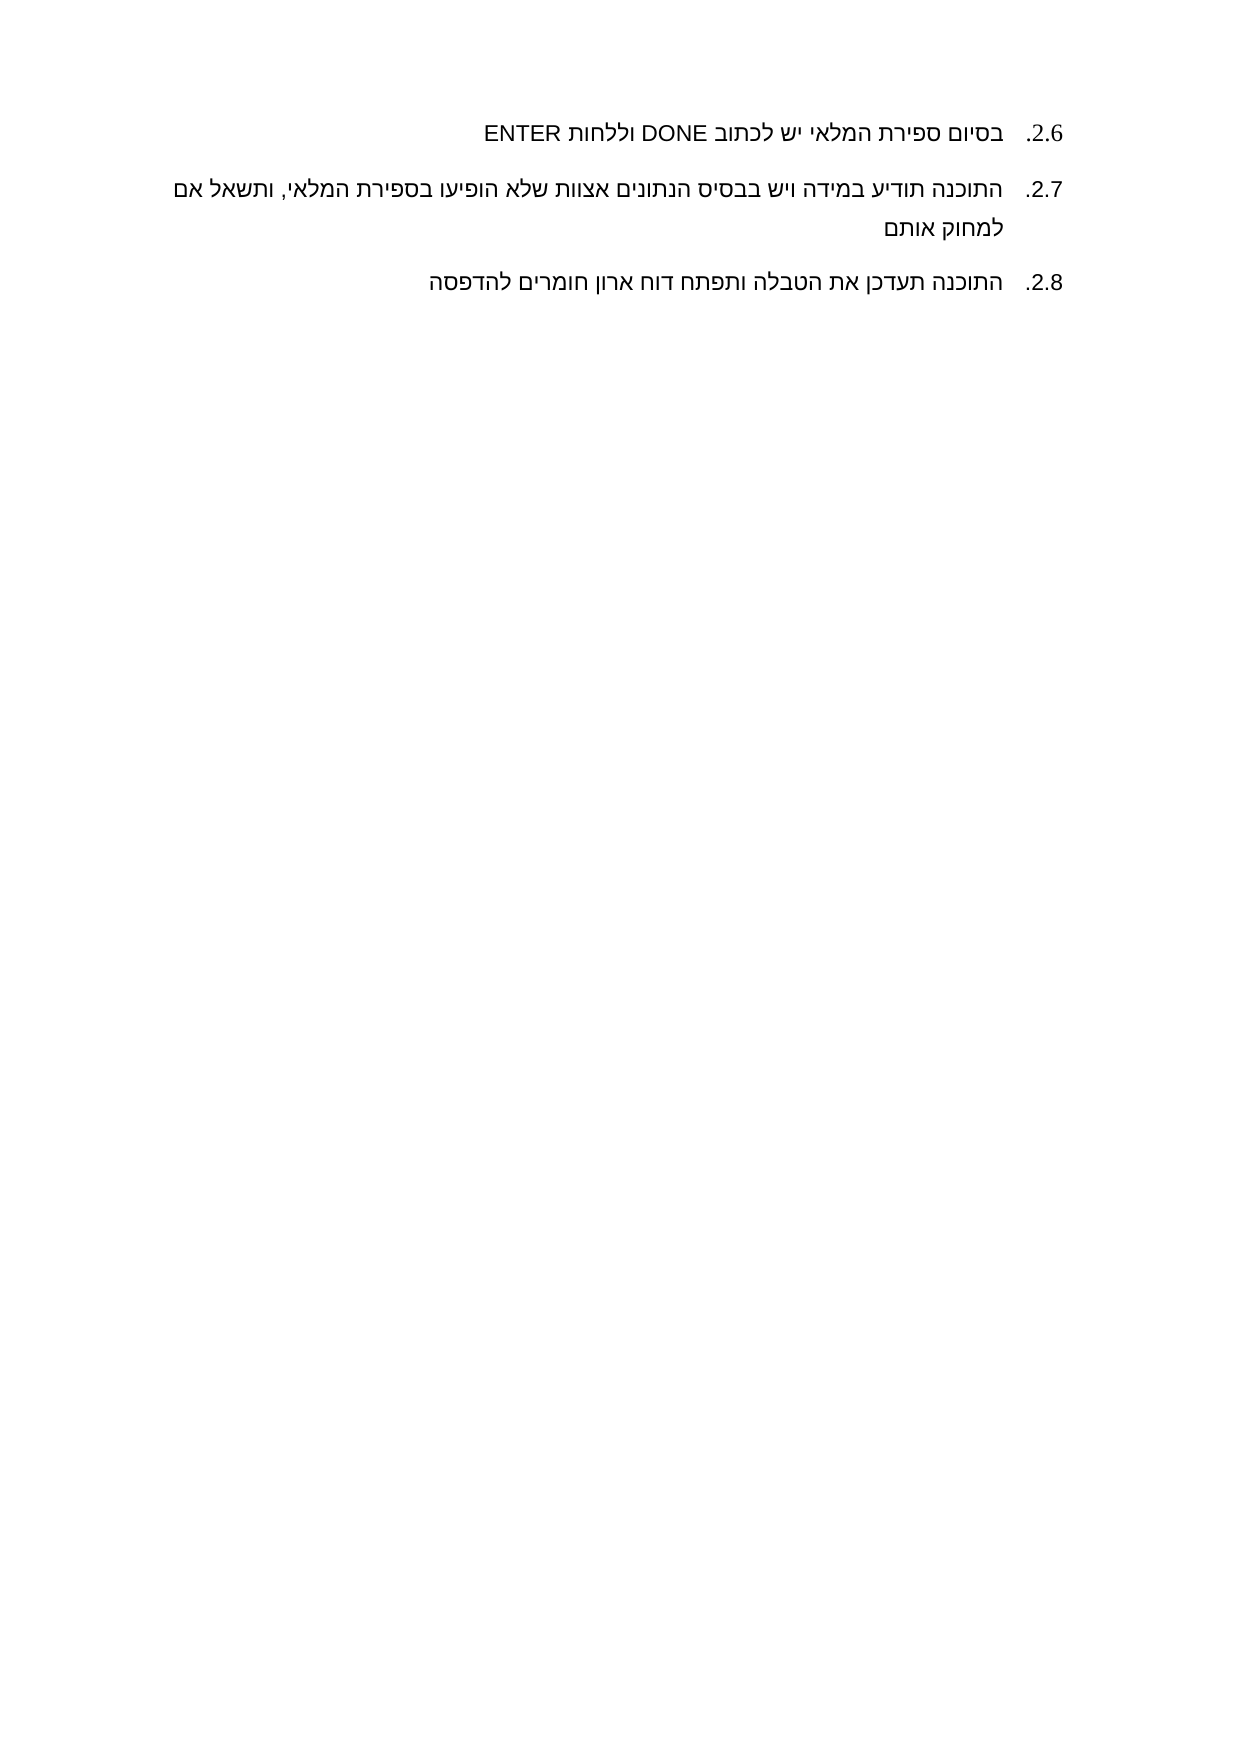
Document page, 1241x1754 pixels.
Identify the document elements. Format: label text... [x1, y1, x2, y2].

list התוכנה תודיע במידה ויש בבסיס הנתונים אצוות שלא הופיעו בספירת המלאי, ותשאל אם למחוק אותם [118, 176, 1063, 242]
list בסיום ספירת המלאי יש לכתוב DONE וללחות ENTER [118, 118, 1063, 147]
list התוכנה תעדכן את הטבלה ותפתח דוח ארון חומרים להדפסה [118, 269, 1063, 296]
